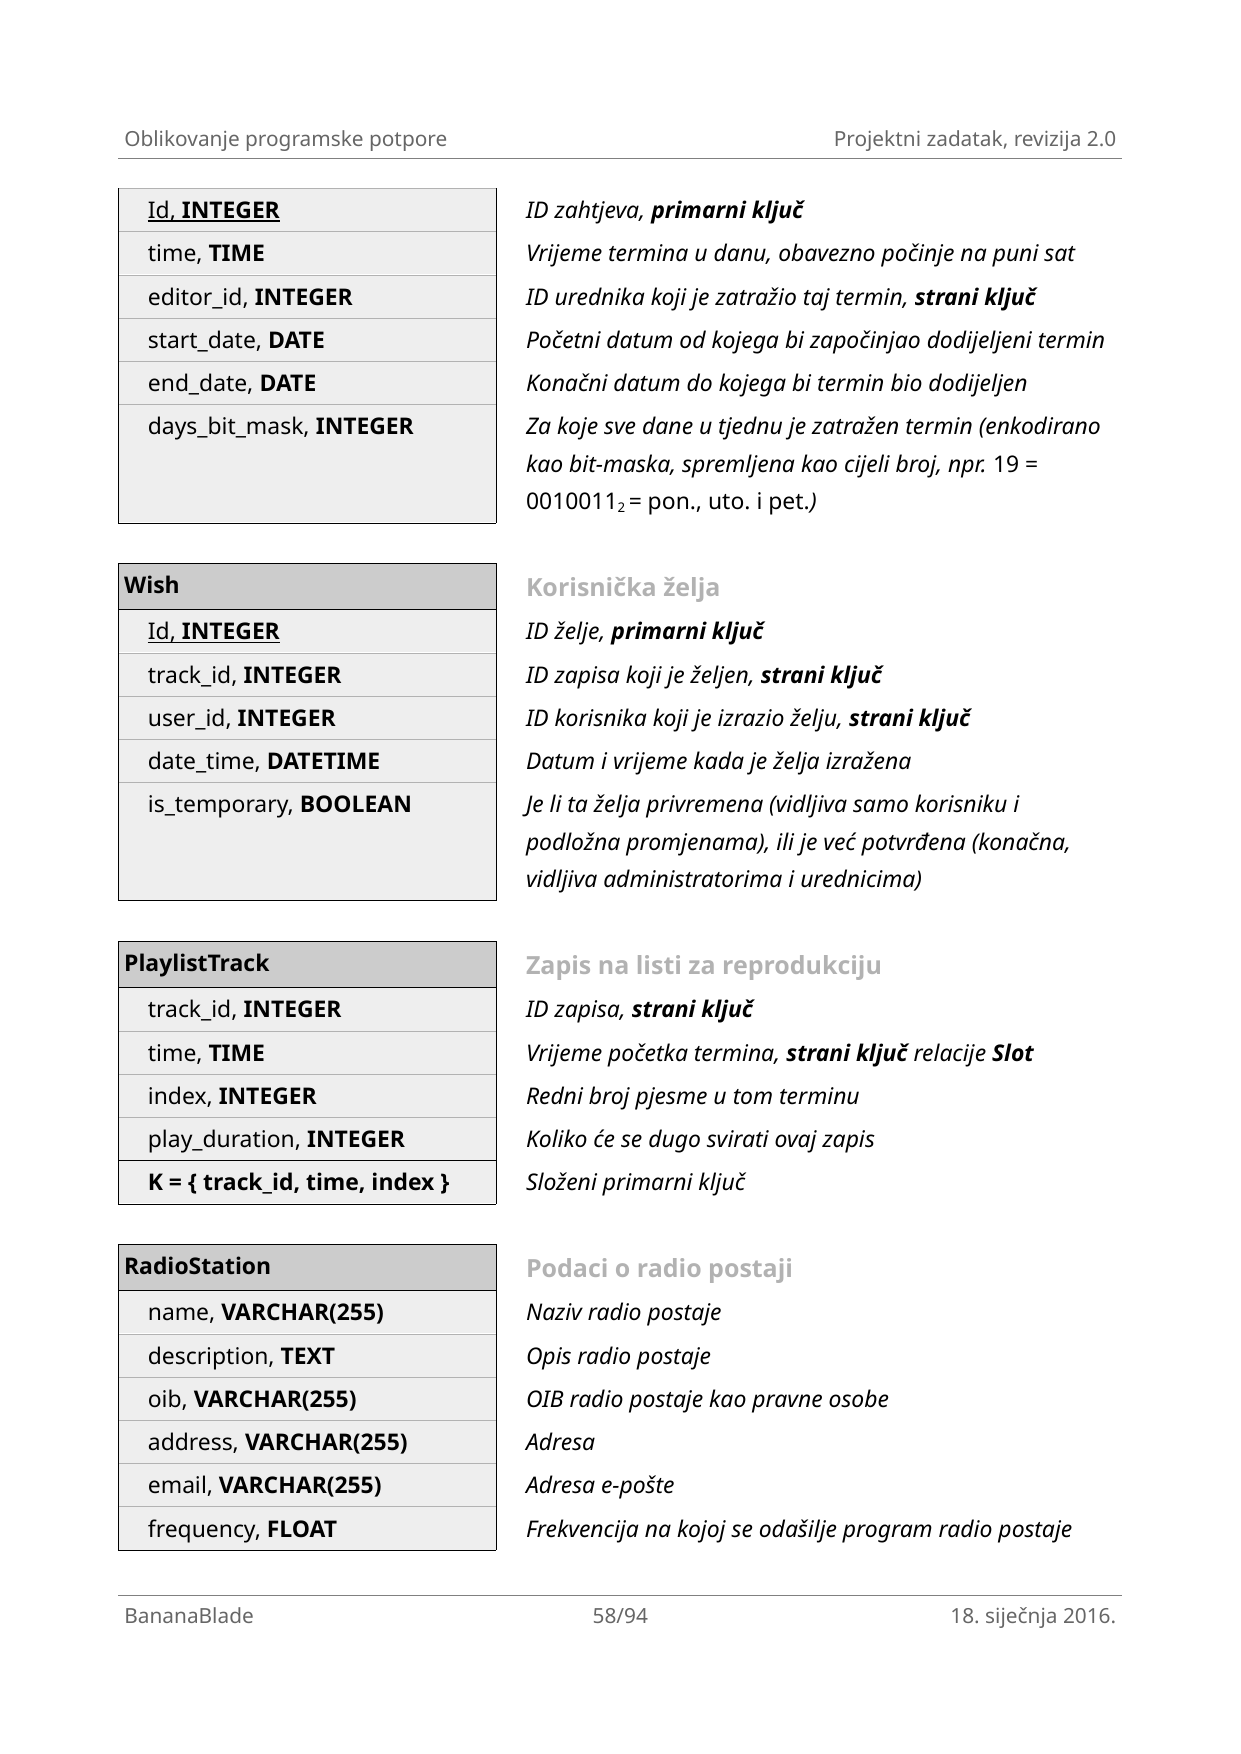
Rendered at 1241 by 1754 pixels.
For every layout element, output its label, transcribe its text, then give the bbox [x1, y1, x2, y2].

table_cell start_date, DATE [119, 319, 496, 361]
table_cell ID želje, primarni ključ [497, 609, 1123, 652]
table_cell ID korisnika koji je izrazio želju, strani ključ [497, 696, 1123, 739]
table_cell Id, INTEGER [119, 189, 496, 231]
table_cell time, TIME [119, 1032, 496, 1074]
table_cell OIB radio postaje kao pravne osobe [497, 1377, 1123, 1420]
table_cell date_time, DATETIME [119, 740, 496, 782]
table_cell frequency, FLOAT [119, 1507, 496, 1550]
table_cell Je li ta želja privremena (vidljiva samo korisniku i podložna promjenama), ili je već potvrđena (konačna, vidljiva administratorima i urednicima) [497, 782, 1123, 900]
table_cell email, VARCHAR(255) [119, 1464, 496, 1506]
table_cell index, INTEGER [119, 1075, 496, 1117]
table_cell is_temporary, BOOLEAN [119, 783, 496, 900]
table_cell user_id, INTEGER [119, 697, 496, 739]
table_cell address, VARCHAR(255) [119, 1421, 496, 1463]
table_cell time, TIME [119, 232, 496, 274]
table_cell Naziv radio postaje [497, 1290, 1123, 1333]
table_cell Datum i vrijeme kada je želja izražena [497, 739, 1123, 782]
table_cell Id, INTEGER [119, 610, 496, 652]
table_cell ID urednika koji je zatražio taj termin, strani ključ [497, 275, 1123, 318]
table_cell days_bit_mask, INTEGER [119, 405, 496, 522]
table_cell Koliko će se dugo svirati ovaj zapis [497, 1117, 1123, 1160]
table_cell Adresa [497, 1420, 1123, 1463]
table_cell end_date, DATE [119, 362, 496, 404]
table_header Wish [119, 564, 496, 609]
table_cell Vrijeme termina u danu, obavezno počinje na puni sat [497, 231, 1123, 274]
table_cell editor_id, INTEGER [119, 276, 496, 318]
table_cell Početni datum od kojega bi započinjao dodijeljeni termin [497, 318, 1123, 361]
table_cell track_id, INTEGER [119, 988, 496, 1031]
table_cell track_id, INTEGER [119, 654, 496, 696]
table_cell Za koje sve dane u tjednu je zatražen termin (enkodirano kao bit-maska, spremljena kao cijeli broj, npr. 19 = 00100112 = pon., uto. i pet.) [497, 404, 1123, 522]
table_cell K = { track_id, time, index } [119, 1161, 496, 1203]
table_header Zapis na listi za reprodukciju [497, 941, 1123, 987]
table_cell name, VARCHAR(255) [119, 1291, 496, 1333]
table_cell Složeni primarni ključ [497, 1160, 1123, 1203]
table_cell Konačni datum do kojega bi termin bio dodijeljen [497, 361, 1123, 404]
table_cell ID zapisa, strani ključ [497, 987, 1123, 1031]
table_cell ID zahtjeva, primarni ključ [497, 188, 1123, 231]
table_header PlaylistTrack [119, 942, 496, 987]
table_cell ID zapisa koji je željen, strani ključ [497, 653, 1123, 696]
table_cell Adresa e-pošte [497, 1463, 1123, 1506]
table_header Podaci o radio postaji [497, 1244, 1123, 1290]
table_cell Vrijeme početka termina, strani ključ relacije Slot [497, 1031, 1123, 1074]
table_cell Redni broj pjesme u tom terminu [497, 1074, 1123, 1117]
table_cell description, TEXT [119, 1335, 496, 1377]
table_header Korisnička želja [497, 563, 1123, 609]
table_cell Opis radio postaje [497, 1334, 1123, 1377]
table_cell oib, VARCHAR(255) [119, 1378, 496, 1420]
table_cell play_duration, INTEGER [119, 1118, 496, 1160]
table_cell Frekvencija na kojoj se odašilje program radio postaje [497, 1506, 1123, 1550]
table_header RadioStation [119, 1245, 496, 1290]
